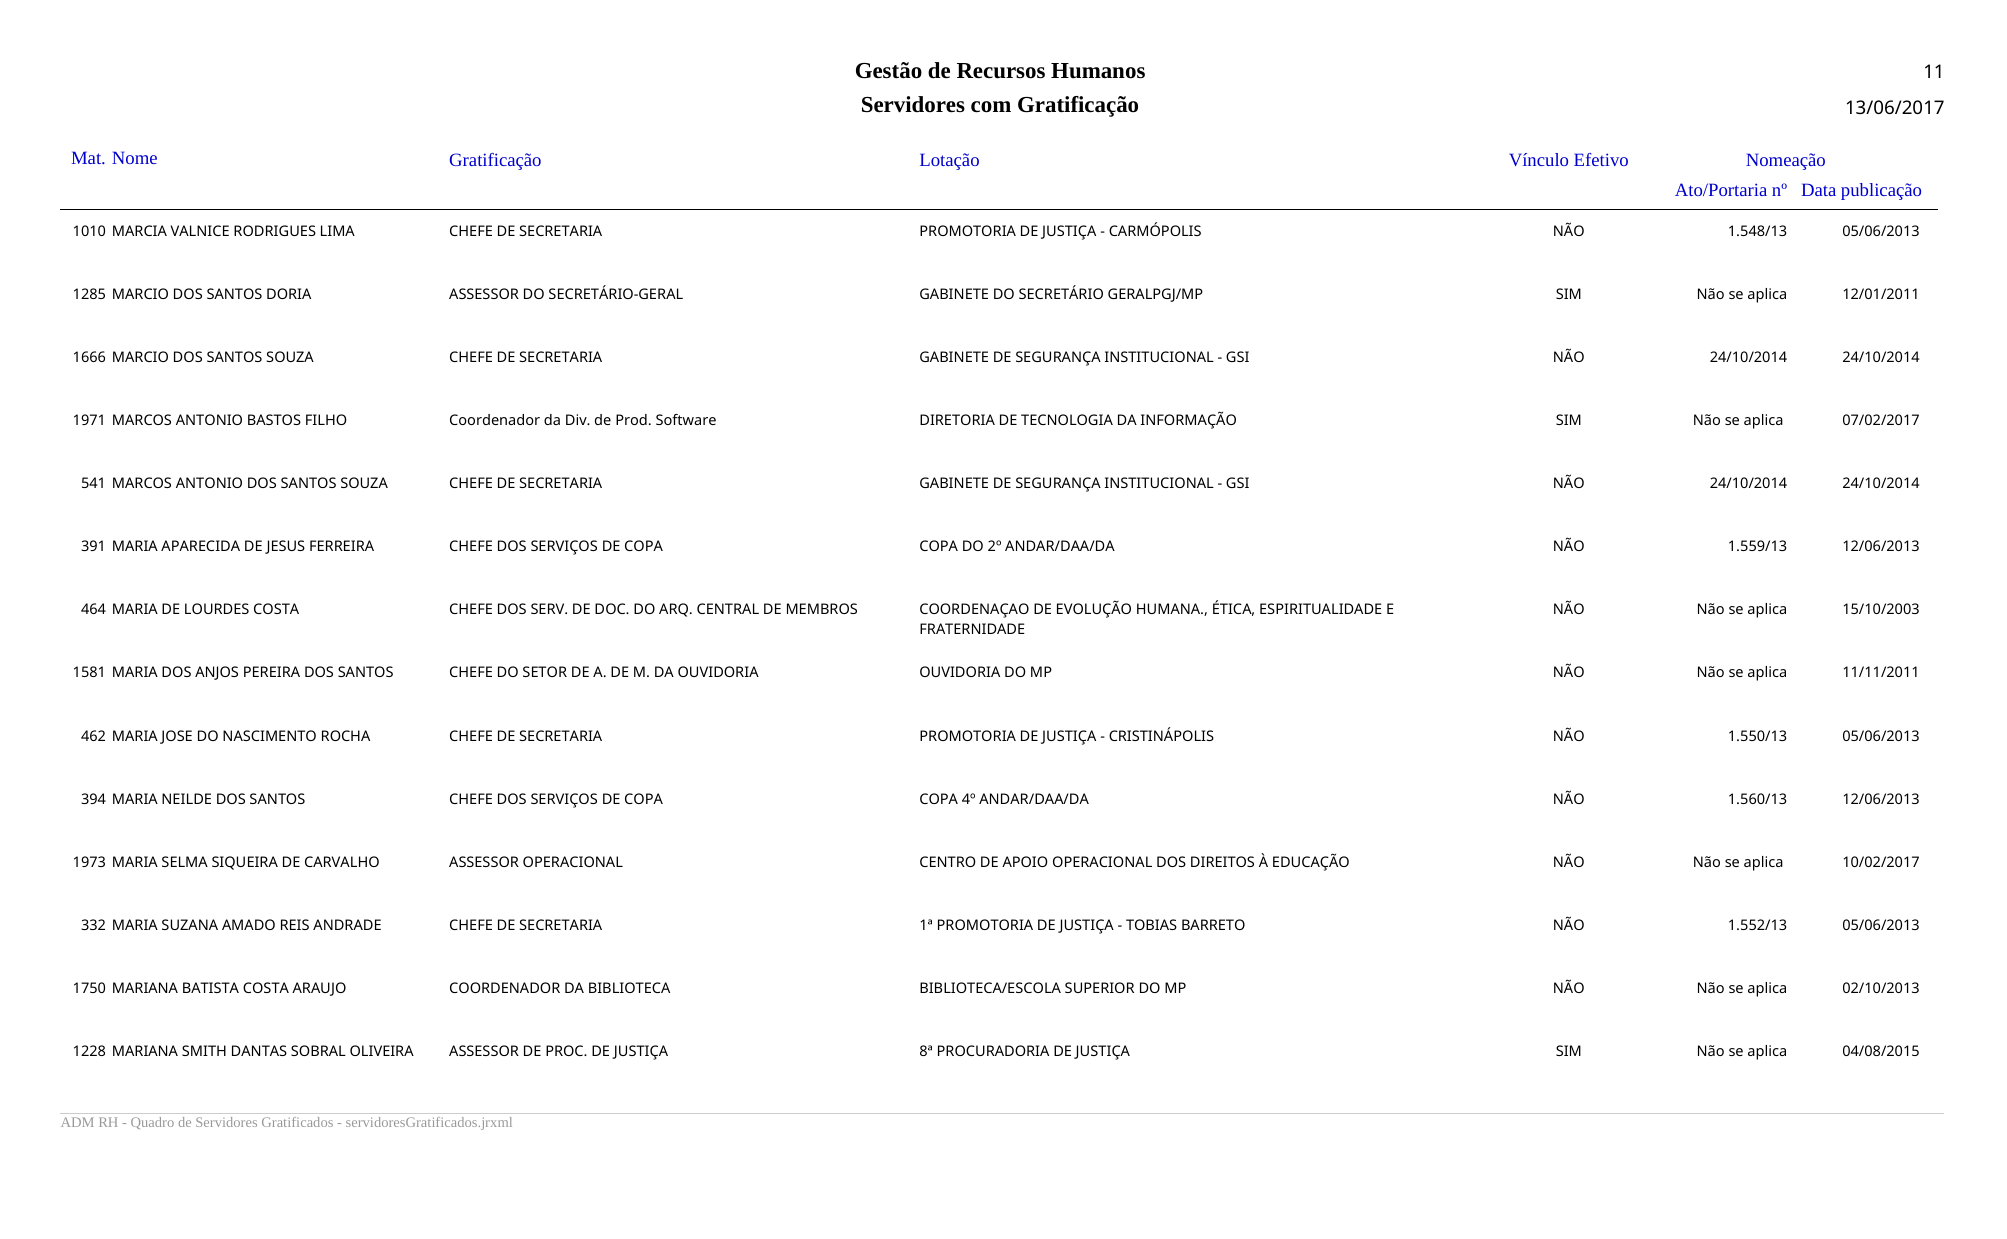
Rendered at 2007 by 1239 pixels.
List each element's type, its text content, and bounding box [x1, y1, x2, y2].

table_cell [0, 452, 112, 470]
table_cell CHEFE DE SECRETARIA [449, 347, 910, 407]
table_cell [440, 515, 449, 533]
table_cell [440, 943, 449, 957]
table_cell [910, 249, 919, 262]
table_cell [1486, 473, 1495, 501]
table_cell [0, 852, 9, 880]
table_cell [106, 536, 112, 564]
table_cell [0, 565, 112, 578]
table_cell [910, 628, 919, 641]
table_cell [910, 691, 919, 704]
table_cell MARIA JOSE DO NASCIMENTO ROCHA [112, 725, 440, 785]
table_cell MARIANA SMITH DANTAS SOBRAL OLIVEIRA [112, 1041, 440, 1101]
table_cell 12/06/2013 [1793, 789, 1919, 817]
table_cell [1486, 565, 1495, 578]
table_cell 391 [9, 536, 106, 564]
table_cell [440, 915, 449, 943]
table_cell PROMOTORIA DE JUSTIÇA - CRISTINÁPOLIS [919, 725, 1486, 785]
table_cell [106, 852, 112, 880]
table_cell 24/10/2014 [1793, 473, 1919, 501]
table_cell 04/08/2015 [1793, 1041, 1919, 1069]
table_cell NÃO [1495, 473, 1642, 515]
table_cell [440, 725, 449, 754]
table_cell [0, 1041, 9, 1069]
table_cell [1920, 662, 2007, 691]
table_cell BIBLIOTECA/ESCOLA SUPERIOR DO MP [919, 978, 1486, 1038]
table_cell [1486, 817, 1495, 831]
table_cell NÃO [1495, 915, 1642, 957]
table_cell [1486, 894, 2007, 912]
table_cell [440, 1006, 449, 1020]
table_cell [0, 249, 112, 262]
table_cell [0, 410, 9, 438]
table_cell 1010 [9, 220, 106, 249]
table_cell [440, 957, 449, 975]
table_cell [0, 704, 112, 722]
table_cell 12/06/2013 [1793, 536, 1919, 564]
table_cell [910, 662, 919, 691]
table_cell [910, 880, 919, 894]
table_cell [440, 880, 449, 894]
table_cell [0, 211, 2007, 220]
table_cell [440, 284, 449, 312]
table_cell 05/06/2013 [1793, 915, 1919, 943]
table_cell [440, 691, 449, 704]
table_cell [0, 438, 112, 452]
table_cell Coordenador da Div. de Prod. Software [449, 410, 910, 470]
table_cell [0, 95, 213, 123]
table_cell [0, 957, 112, 975]
table_cell MARCIO DOS SANTOS SOUZA [112, 347, 440, 407]
table_cell [106, 410, 112, 438]
table_cell [440, 768, 449, 785]
table_cell [1486, 915, 1495, 943]
table_cell SIM [1495, 1041, 1642, 1083]
table_cell ADM RH - Quadro de Servidores Gratificados - servidoresGratificados.jrxml [60, 1114, 1944, 1137]
table_cell COPA 4º ANDAR/DAA/DA [919, 789, 1486, 848]
table_cell NÃO [1495, 347, 1642, 389]
table_cell [0, 768, 112, 785]
table_header Mat. [44, 147, 106, 177]
table_cell [1920, 852, 2007, 880]
table_cell 1.552/13 [1649, 915, 1787, 943]
table_cell ASSESSOR OPERACIONAL [449, 852, 910, 912]
table_cell [1642, 536, 1649, 564]
table_cell [0, 831, 112, 848]
table_cell [1945, 1113, 2007, 1137]
table_cell [0, 691, 112, 704]
table_cell [1642, 817, 2007, 831]
table_cell [0, 149, 44, 177]
table_cell [1486, 957, 2007, 975]
table_cell [1486, 978, 1495, 1006]
table_cell Não se aplica [1649, 1041, 1787, 1069]
table_cell [1486, 1083, 2007, 1101]
table_cell [0, 1020, 112, 1038]
table_cell MARCIA VALNICE RODRIGUES LIMA [112, 220, 440, 280]
table_cell ASSESSOR DE PROC. DE JUSTIÇA [449, 1041, 910, 1101]
table_cell 15/10/2003 [1793, 599, 1919, 628]
table_cell COORDENADOR DA BIBLIOTECA [449, 978, 910, 1038]
table_cell NÃO [1495, 725, 1642, 767]
table_cell 1581 [9, 662, 106, 691]
table_cell [106, 473, 112, 501]
table_cell [1787, 599, 1792, 628]
table_cell ASSESSOR DO SECRETÁRIO-GERAL [449, 284, 910, 343]
table_cell 1285 [9, 284, 106, 312]
table_cell [440, 1070, 449, 1083]
table_cell [440, 831, 449, 848]
table_cell CHEFE DE SECRETARIA [449, 473, 910, 533]
table_cell [0, 284, 9, 312]
table_cell [910, 754, 919, 767]
table_cell [1642, 312, 2007, 326]
table_cell MARIA SUZANA AMADO REIS ANDRADE [112, 915, 440, 975]
table_cell [106, 789, 112, 817]
table_cell [1486, 312, 1495, 326]
table_cell [910, 599, 919, 628]
table_cell [1486, 628, 1495, 641]
table_cell [1486, 599, 1495, 628]
table_cell [1486, 880, 1495, 894]
table_cell NÃO [1495, 789, 1642, 831]
table_cell [0, 263, 112, 280]
table_cell Gestão de Recursos Humanos [213, 57, 1787, 85]
table_cell Gratificação [449, 149, 910, 178]
table_cell [1920, 725, 2007, 754]
table_cell [440, 1020, 449, 1038]
table_cell [1787, 410, 1792, 438]
table_cell [106, 149, 112, 177]
table_cell [440, 389, 449, 407]
table_cell 1ª PROMOTORIA DE JUSTIÇA - TOBIAS BARRETO [919, 915, 1486, 975]
table_cell [1642, 220, 1649, 249]
table_cell Não se aplica [1649, 284, 1787, 312]
table_cell 464 [9, 599, 106, 628]
table_cell [1920, 347, 2007, 375]
table_cell [1642, 662, 1649, 691]
table_cell [910, 943, 919, 957]
table_cell [1486, 1020, 2007, 1038]
table_cell [1486, 1041, 1495, 1069]
table_cell [440, 263, 449, 280]
table_cell [910, 389, 919, 407]
table_cell [0, 179, 1649, 208]
table_cell [1486, 347, 1495, 375]
table_cell 1228 [9, 1041, 106, 1069]
table_cell 462 [9, 725, 106, 754]
table_cell 10/02/2017 [1793, 852, 1919, 880]
table_cell [1642, 410, 1649, 438]
table_cell [106, 915, 112, 943]
table_cell CHEFE DOS SERV. DE DOC. DO ARQ. CENTRAL DE MEMBROS [449, 599, 910, 659]
table_cell [1787, 284, 1792, 312]
table_cell [199, 149, 449, 177]
table_cell 1.550/13 [1649, 725, 1787, 754]
table_cell [1920, 473, 2007, 501]
table_cell Servidores com Gratificação [213, 91, 1787, 123]
table_cell COORDENAÇAO DE EVOLUÇÃO HUMANA., ÉTICA, ESPIRITUALIDADE E FRATERNIDADE [919, 599, 1486, 659]
table_cell 1971 [9, 410, 106, 438]
table_cell [910, 1070, 919, 1083]
table_cell [0, 220, 9, 249]
table_cell CHEFE DE SECRETARIA [449, 725, 910, 785]
table_cell [1787, 536, 1792, 564]
table_cell [440, 628, 449, 641]
table_cell 1666 [9, 347, 106, 375]
table_cell NÃO [1495, 662, 1642, 704]
table_cell [910, 725, 919, 754]
table_cell [1486, 263, 2007, 280]
table_cell 24/10/2014 [1649, 473, 1787, 501]
table_cell 332 [9, 915, 106, 943]
table_cell [1486, 452, 2007, 470]
table_cell Não se aplica [1649, 852, 1787, 880]
table_cell [1486, 662, 1495, 691]
table_cell GABINETE DO SECRETÁRIO GERALPGJ/MP [919, 284, 1486, 343]
table_cell Vínculo Efetivo [1495, 149, 1642, 178]
table_cell SIM [1495, 410, 1642, 452]
table_cell [910, 831, 919, 848]
table_cell 394 [9, 789, 106, 817]
table_cell 1.548/13 [1649, 220, 1787, 249]
table_cell [1920, 789, 2007, 817]
table_cell 1.560/13 [1649, 789, 1787, 817]
table_cell [910, 565, 919, 578]
table_cell [440, 789, 449, 817]
table_cell 13/06/2017 [1790, 95, 1944, 123]
table_cell [1922, 179, 2007, 208]
table_cell [910, 375, 919, 389]
table_cell COPA DO 2º ANDAR/DAA/DA [919, 536, 1486, 596]
table_cell [0, 515, 112, 533]
table_cell [440, 852, 449, 880]
table_cell CHEFE DOS SERVIÇOS DE COPA [449, 536, 910, 596]
table_cell 24/10/2014 [1793, 347, 1919, 375]
table_cell [910, 501, 919, 515]
table_cell [1486, 789, 1495, 817]
table_cell [440, 312, 449, 326]
table_cell [1920, 284, 2007, 312]
table_cell [1486, 754, 1495, 767]
table_cell [1642, 347, 1649, 375]
table_cell [0, 1070, 112, 1083]
table_cell [910, 789, 919, 817]
table_cell [0, 894, 112, 912]
table_cell [1642, 628, 2007, 641]
table_cell [0, 59, 213, 85]
table_cell [0, 375, 112, 389]
table_cell NÃO [1495, 536, 1642, 578]
table_cell [1642, 473, 1649, 501]
table_cell [1787, 915, 1792, 943]
table_cell [0, 123, 2007, 147]
table_cell 541 [9, 473, 106, 501]
table_cell [910, 1020, 919, 1038]
table_cell [0, 880, 112, 894]
table_cell [440, 754, 449, 767]
table_cell [106, 725, 112, 754]
table_cell [910, 852, 919, 880]
table_cell [910, 957, 919, 975]
table_cell CHEFE DOS SERVIÇOS DE COPA [449, 789, 910, 848]
table_cell [0, 1006, 112, 1020]
table_cell [0, 1113, 60, 1137]
table_cell [910, 263, 919, 280]
table_cell [1642, 501, 2007, 515]
table_cell [1486, 389, 2007, 407]
table_cell [0, 1101, 2007, 1113]
table_cell [1787, 978, 1792, 1006]
table_cell [440, 536, 449, 564]
table_cell [1486, 249, 1495, 262]
table_cell [440, 704, 449, 722]
table_cell 07/02/2017 [1793, 410, 1919, 438]
table_cell [0, 662, 9, 691]
table_cell Não se aplica [1649, 978, 1787, 1006]
table_cell [0, 754, 112, 767]
table_cell [910, 1083, 919, 1101]
table_cell [1642, 1070, 2007, 1083]
table_cell [440, 220, 449, 249]
table_cell [1486, 149, 1495, 177]
table_cell [1486, 831, 2007, 848]
table_cell 1.559/13 [1649, 536, 1787, 564]
table_cell [440, 894, 449, 912]
table_cell [1945, 59, 2007, 85]
table_cell [910, 1006, 919, 1020]
table_cell [1486, 536, 1495, 564]
table_cell [910, 284, 919, 312]
table_cell [106, 599, 112, 628]
table_cell [1945, 95, 2007, 123]
table_cell [0, 943, 112, 957]
table_cell [1486, 410, 1495, 438]
table_cell [0, 312, 112, 326]
table_cell [910, 515, 919, 533]
table_cell CHEFE DE SECRETARIA [449, 915, 910, 975]
table_cell MARIA NEILDE DOS SANTOS [112, 789, 440, 848]
table_cell [1486, 515, 2007, 533]
table_cell SIM [1495, 284, 1642, 326]
table_cell Data publicação [1787, 179, 1922, 208]
table_cell [1787, 473, 1792, 501]
table_cell [910, 768, 919, 785]
table_cell NÃO [1495, 978, 1642, 1020]
table_cell [1486, 1006, 1495, 1020]
table_cell 11 [1790, 59, 1944, 85]
table_cell [440, 599, 449, 628]
table_cell [1486, 704, 2007, 722]
table_cell [440, 978, 449, 1006]
table_cell NÃO [1495, 599, 1642, 641]
table_cell [910, 1041, 919, 1069]
table_cell [1486, 852, 1495, 880]
table_cell [910, 220, 919, 249]
table_cell [1920, 599, 2007, 628]
table_cell MARIA DOS ANJOS PEREIRA DOS SANTOS [112, 662, 440, 722]
table_cell [1486, 326, 2007, 343]
table_cell 8ª PROCURADORIA DE JUSTIÇA [919, 1041, 1486, 1101]
table_cell [1642, 1041, 1649, 1069]
table_cell [440, 1083, 449, 1101]
table_cell [1642, 565, 2007, 578]
table_cell [1642, 943, 2007, 957]
table_cell [0, 347, 9, 375]
table_cell [1787, 1041, 1792, 1069]
table_cell 12/01/2011 [1793, 284, 1919, 312]
table_cell [910, 817, 919, 831]
table_cell [1486, 691, 1495, 704]
table_cell [910, 536, 919, 564]
table_cell Não se aplica [1649, 599, 1787, 628]
table_cell [1642, 375, 2007, 389]
table_cell [0, 725, 9, 754]
table_cell [0, 915, 9, 943]
table_cell GABINETE DE SEGURANÇA INSTITUCIONAL - GSI [919, 473, 1486, 533]
table_cell PROMOTORIA DE JUSTIÇA - CARMÓPOLIS [919, 220, 1486, 280]
table_cell [1920, 410, 2007, 438]
table_cell [1920, 220, 2007, 249]
table_cell [106, 347, 112, 375]
table_cell [440, 473, 449, 501]
table_cell [1486, 375, 1495, 389]
table_cell CHEFE DE SECRETARIA [449, 220, 910, 280]
table_cell [1642, 284, 1649, 312]
table_cell [910, 894, 919, 912]
table_cell [440, 662, 449, 691]
table_cell [1642, 1006, 2007, 1020]
table_cell MARIANA BATISTA COSTA ARAUJO [112, 978, 440, 1038]
table_cell [1642, 438, 2007, 452]
table_cell [910, 915, 919, 943]
table_cell [1642, 789, 1649, 817]
table_cell [0, 326, 112, 343]
table_cell [1787, 347, 1792, 375]
table_cell [0, 389, 112, 407]
table_cell [0, 978, 9, 1006]
table_cell [910, 641, 919, 659]
table_cell [106, 978, 112, 1006]
table_cell [910, 149, 919, 177]
table_cell [0, 1083, 112, 1101]
table_cell [1787, 852, 1792, 880]
table_cell [1787, 725, 1792, 754]
table_cell MARCOS ANTONIO BASTOS FILHO [112, 410, 440, 470]
table_cell Não se aplica [1649, 662, 1787, 691]
table_cell OUVIDORIA DO MP [919, 662, 1486, 722]
table_cell [1787, 662, 1792, 691]
table_cell [910, 326, 919, 343]
table_cell [440, 452, 449, 470]
table_cell [106, 1041, 112, 1069]
table_cell [1486, 1070, 1495, 1083]
table_cell [910, 438, 919, 452]
table_cell [106, 662, 112, 691]
table_cell [910, 473, 919, 501]
table_cell [1920, 978, 2007, 1006]
table_cell [910, 578, 919, 596]
table_header [0, 0, 2007, 57]
table_cell 11/11/2011 [1793, 662, 1919, 691]
table_cell [440, 578, 449, 596]
table_cell [910, 347, 919, 375]
table_cell [1642, 249, 2007, 262]
table_cell [1787, 789, 1792, 817]
table_cell [440, 1041, 449, 1069]
table_cell [1486, 725, 1495, 754]
table_cell [1642, 915, 1649, 943]
table_cell Ato/Portaria nº [1649, 179, 1787, 208]
table_cell [1486, 284, 1495, 312]
table_cell MARIA DE LOURDES COSTA [112, 599, 440, 659]
table_cell [0, 599, 9, 628]
table_cell 05/06/2013 [1793, 725, 1919, 754]
table_cell 1973 [9, 852, 106, 880]
table_cell Lotação [919, 149, 1486, 178]
table_cell [910, 452, 919, 470]
table_cell [910, 978, 919, 1006]
table_cell 05/06/2013 [1793, 220, 1919, 249]
table_cell [440, 375, 449, 389]
table_cell [0, 817, 112, 831]
table_cell MARCOS ANTONIO DOS SANTOS SOUZA [112, 473, 440, 533]
table_cell Não se aplica [1649, 410, 1787, 438]
table_cell [1642, 149, 1649, 177]
table_cell [1486, 501, 1495, 515]
table_cell [106, 284, 112, 312]
table_cell [0, 501, 112, 515]
table_cell Nomeação [1649, 149, 1922, 178]
table_cell 24/10/2014 [1649, 347, 1787, 375]
table_cell [1920, 536, 2007, 564]
table_cell [1642, 978, 1649, 1006]
table_cell [910, 312, 919, 326]
table_cell [1642, 880, 2007, 894]
table_cell [0, 536, 9, 564]
table_cell [440, 410, 449, 438]
table_cell [1486, 578, 2007, 596]
table_header Nome [112, 147, 199, 177]
table_cell [1486, 220, 1495, 249]
table_cell [1486, 641, 2007, 659]
table_cell [1486, 768, 2007, 785]
table_cell CENTRO DE APOIO OPERACIONAL DOS DIREITOS À EDUCAÇÃO [919, 852, 1486, 912]
table_cell [440, 249, 449, 262]
table_cell [910, 704, 919, 722]
table_cell [1486, 943, 1495, 957]
table_cell [0, 641, 112, 659]
table_cell [1920, 1041, 2007, 1069]
table_cell [1642, 599, 1649, 628]
table_cell [440, 326, 449, 343]
table_cell [1920, 915, 2007, 943]
table_cell [1642, 852, 1649, 880]
table_cell NÃO [1495, 220, 1642, 262]
table_cell 02/10/2013 [1793, 978, 1919, 1006]
table_cell [910, 410, 919, 438]
table_cell [1642, 725, 1649, 754]
table_cell GABINETE DE SEGURANÇA INSTITUCIONAL - GSI [919, 347, 1486, 407]
table_cell [440, 641, 449, 659]
table_cell [106, 220, 112, 249]
table_cell DIRETORIA DE TECNOLOGIA DA INFORMAÇÃO [919, 410, 1486, 470]
table_cell [1642, 754, 2007, 767]
table_cell [440, 501, 449, 515]
table_cell [1787, 220, 1792, 249]
table_cell [1922, 149, 2007, 177]
table_cell [1642, 691, 2007, 704]
table_cell [440, 438, 449, 452]
table_cell [0, 578, 112, 596]
table_cell [0, 473, 9, 501]
table_cell MARIA APARECIDA DE JESUS FERREIRA [112, 536, 440, 596]
table_cell MARIA SELMA SIQUEIRA DE CARVALHO [112, 852, 440, 912]
table_cell [0, 789, 9, 817]
table_cell 1750 [9, 978, 106, 1006]
table_cell [440, 347, 449, 375]
table_cell [0, 628, 112, 641]
table_cell [0, 85, 2007, 91]
table_cell CHEFE DO SETOR DE A. DE M. DA OUVIDORIA [449, 662, 910, 722]
table_cell [440, 817, 449, 831]
table_cell [1486, 438, 1495, 452]
table_cell NÃO [1495, 852, 1642, 894]
table_cell MARCIO DOS SANTOS DORIA [112, 284, 440, 343]
table_cell [440, 565, 449, 578]
